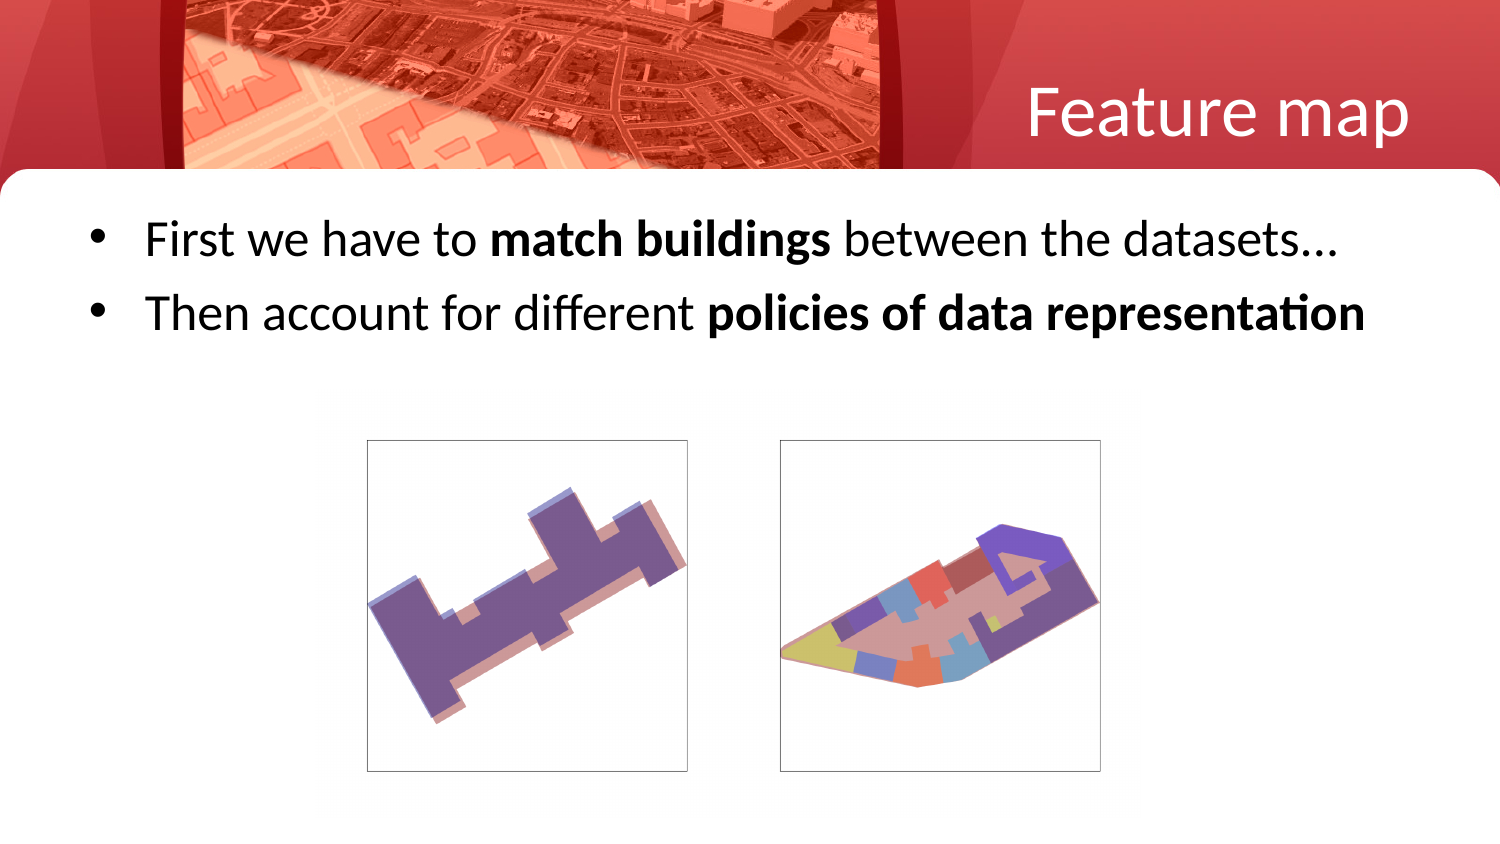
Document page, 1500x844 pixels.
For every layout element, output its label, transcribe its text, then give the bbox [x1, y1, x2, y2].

picture [0, 0, 1500, 844]
title Feature map [73, 44, 1427, 170]
list First we have to match buildings between the datasets... Then account for different policies of data representation [73, 196, 1427, 798]
